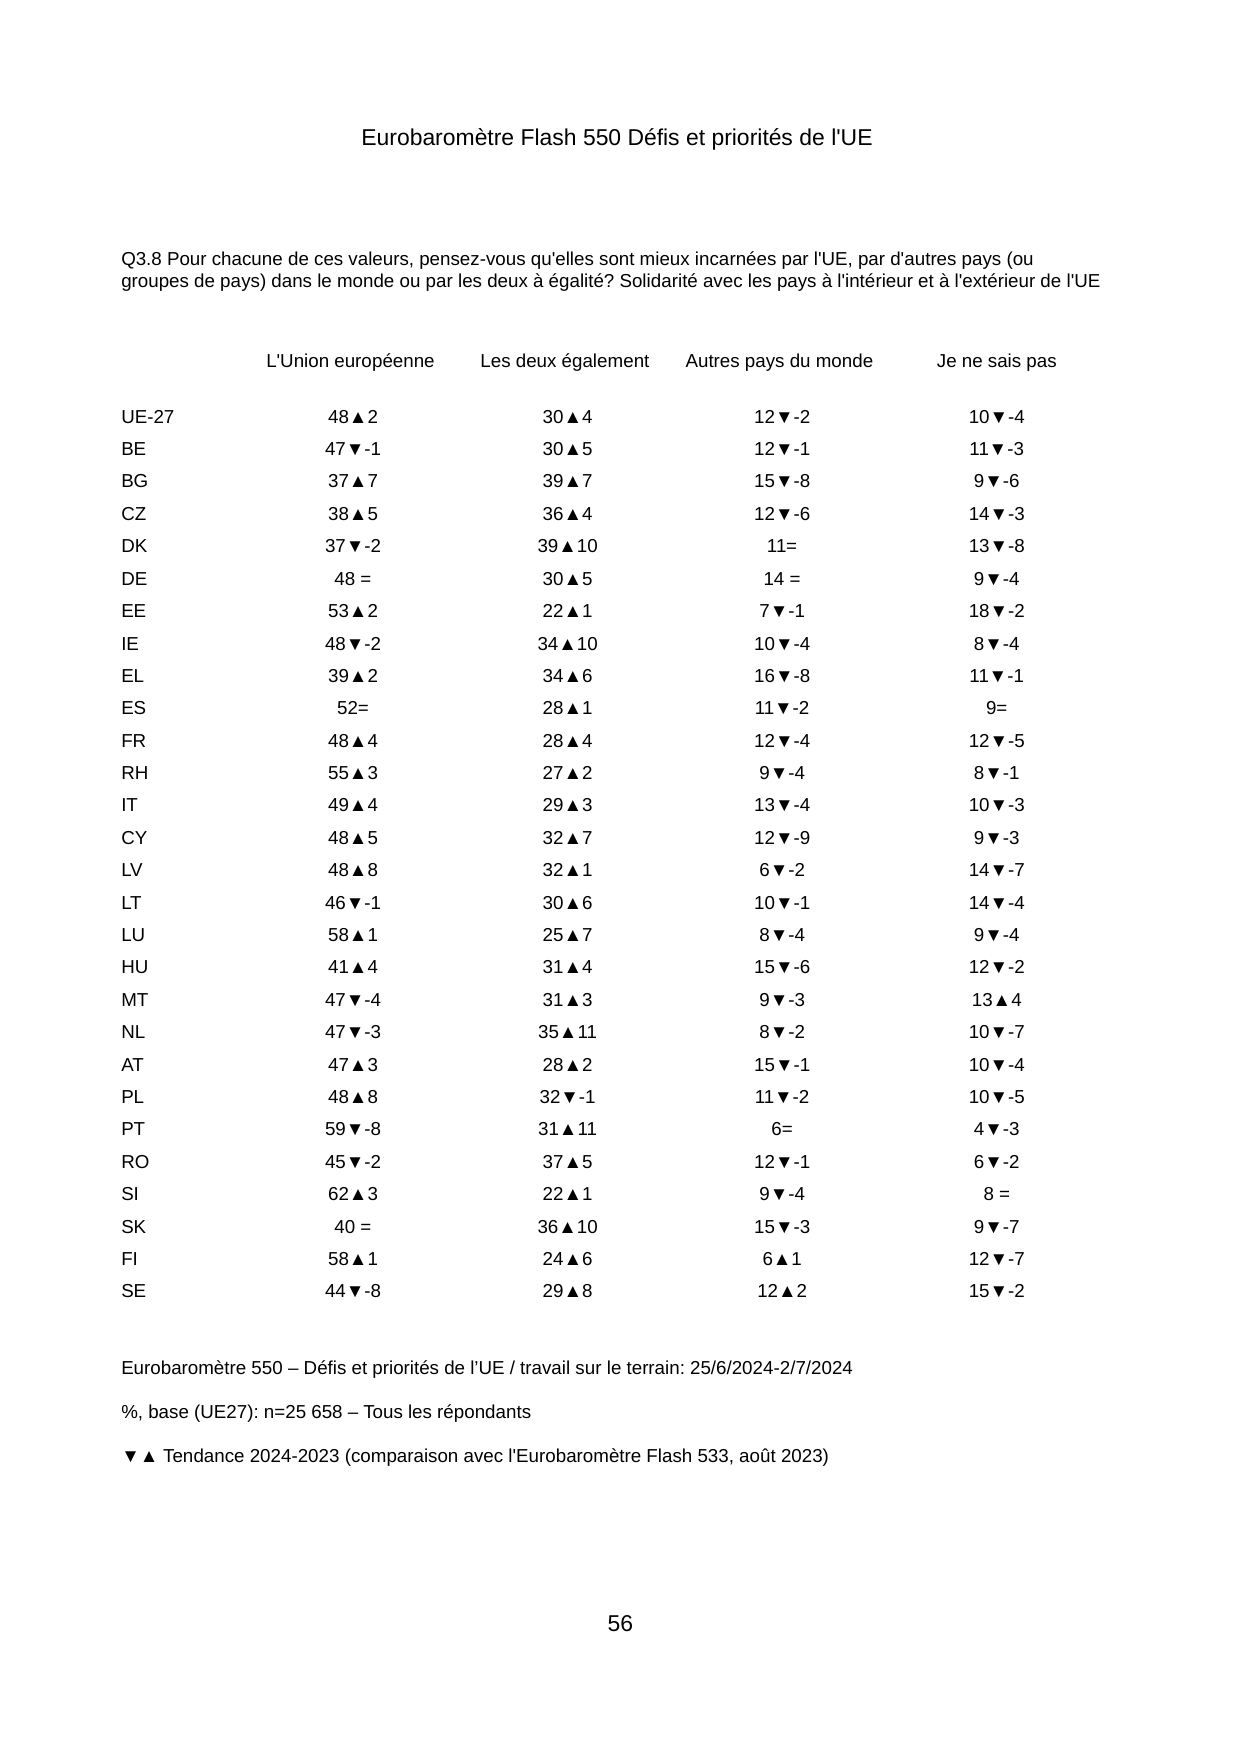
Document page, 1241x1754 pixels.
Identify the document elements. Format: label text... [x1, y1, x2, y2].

table_cell 30▲5 [460, 433, 674, 465]
table_cell 48▲8 [245, 854, 460, 886]
table_cell 12▼-6 [675, 497, 889, 530]
table_cell [182, 724, 245, 756]
table_cell [182, 821, 245, 854]
table_cell 32▼-1 [460, 1080, 674, 1113]
table_cell SE [118, 1275, 182, 1307]
table_cell NL [118, 1016, 182, 1048]
table_cell 12▼-1 [675, 1145, 889, 1178]
table_cell 40 = [245, 1210, 460, 1242]
table_cell [182, 400, 245, 432]
table_cell Je ne sais pas [889, 321, 1104, 400]
table_cell Eurobaromètre 550 – Défis et priorités de l’UE / travail sur le terrain: 25/6/2024-2/7/2024 [118, 1340, 1104, 1395]
table_cell 39▲7 [460, 465, 674, 497]
table_cell [182, 1113, 245, 1145]
table_cell PT [118, 1113, 182, 1145]
table_cell [182, 497, 245, 530]
table_cell 29▲8 [460, 1275, 674, 1307]
table_cell 29▲3 [460, 789, 674, 821]
table_cell 53▲2 [245, 595, 460, 627]
table_cell 9▼-3 [675, 983, 889, 1016]
table_cell [182, 983, 245, 1016]
table_cell 12▼-1 [675, 433, 889, 465]
table_cell 48▲5 [245, 821, 460, 854]
table_cell 4▼-3 [889, 1113, 1104, 1145]
table_cell BG [118, 465, 182, 497]
table_cell 28▲4 [460, 724, 674, 756]
table_cell 47▼-3 [245, 1016, 460, 1048]
table_cell 11▼-2 [675, 692, 889, 724]
table_cell 10▼-1 [675, 886, 889, 918]
table_cell 15▼-1 [675, 1048, 889, 1080]
table_cell 9▼-4 [675, 756, 889, 789]
table_cell 6▼-2 [889, 1145, 1104, 1178]
table_cell HU [118, 951, 182, 983]
table_cell 48▼-2 [245, 627, 460, 659]
table_cell 8▼-4 [675, 919, 889, 951]
table_cell 13▲4 [889, 983, 1104, 1016]
table_cell IE [118, 627, 182, 659]
table_cell 32▲7 [460, 821, 674, 854]
table_cell 25▲7 [460, 919, 674, 951]
table_cell [182, 692, 245, 724]
table_cell 15▼-2 [889, 1275, 1104, 1307]
table_cell 48▲8 [245, 1080, 460, 1113]
table_cell [118, 321, 182, 400]
table_cell 37▲7 [245, 465, 460, 497]
table_cell [460, 1307, 674, 1339]
table_cell 58▲1 [245, 1243, 460, 1275]
table_cell 44▼-8 [245, 1275, 460, 1307]
table_cell 6= [675, 1113, 889, 1145]
table_cell [182, 1048, 245, 1080]
table_cell [182, 756, 245, 789]
table_cell SK [118, 1210, 182, 1242]
table_cell [245, 1307, 460, 1339]
table_cell 8▼-2 [675, 1016, 889, 1048]
table_cell 31▲11 [460, 1113, 674, 1145]
table_header Q3.8 Pour chacune de ces valeurs, pensez-vous qu'elles sont mieux incarnées par l'UE, par d'autres pays (ou groupes de pays) dans le monde ou par les deux à égalité? Solidarité avec les pays à l'intérieur et à l'extérieur de l'UE [118, 218, 1104, 321]
table_cell 12▼-4 [675, 724, 889, 756]
table_cell EL [118, 659, 182, 692]
table_cell 36▲4 [460, 497, 674, 530]
table_cell [182, 1307, 245, 1339]
table_cell [182, 465, 245, 497]
table_cell BE [118, 433, 182, 465]
table_cell 24▲6 [460, 1243, 674, 1275]
table_cell 10▼-4 [889, 1048, 1104, 1080]
table_cell 10▼-7 [889, 1016, 1104, 1048]
table_cell 12▼-2 [889, 951, 1104, 983]
table_cell 58▲1 [245, 919, 460, 951]
table_cell 52= [245, 692, 460, 724]
table_cell 31▲4 [460, 951, 674, 983]
table_cell [182, 1275, 245, 1307]
table_cell DK [118, 530, 182, 562]
table_cell 10▼-4 [675, 627, 889, 659]
table_cell 15▼-8 [675, 465, 889, 497]
table_cell 14▼-4 [889, 886, 1104, 918]
table_cell 37▲5 [460, 1145, 674, 1178]
table_cell 48▲4 [245, 724, 460, 756]
table_cell 11= [675, 530, 889, 562]
table_cell [182, 1145, 245, 1178]
table_cell LV [118, 854, 182, 886]
table_cell 28▲2 [460, 1048, 674, 1080]
table_cell 15▼-6 [675, 951, 889, 983]
table_cell 9▼-4 [889, 919, 1104, 951]
table_cell 47▲3 [245, 1048, 460, 1080]
table_cell [182, 595, 245, 627]
table_cell [182, 886, 245, 918]
table_cell 39▲10 [460, 530, 674, 562]
table_cell 39▲2 [245, 659, 460, 692]
table_cell [182, 854, 245, 886]
table_cell UE-27 [118, 400, 182, 432]
table_cell 9▼-4 [889, 562, 1104, 594]
table_cell 31▲3 [460, 983, 674, 1016]
table_cell [182, 1080, 245, 1113]
table_cell DE [118, 562, 182, 594]
table_cell 30▲6 [460, 886, 674, 918]
table_cell FR [118, 724, 182, 756]
table_cell 45▼-2 [245, 1145, 460, 1178]
table_cell [889, 1307, 1104, 1339]
table_cell 55▲3 [245, 756, 460, 789]
table_cell 9= [889, 692, 1104, 724]
table_cell 62▲3 [245, 1178, 460, 1210]
table_cell 8 = [889, 1178, 1104, 1210]
table_cell LU [118, 919, 182, 951]
table_cell [182, 1178, 245, 1210]
table_cell 49▲4 [245, 789, 460, 821]
table_cell FI [118, 1243, 182, 1275]
table_cell 9▼-4 [675, 1178, 889, 1210]
table_cell ES [118, 692, 182, 724]
table_cell 16▼-8 [675, 659, 889, 692]
table_cell 11▼-3 [889, 433, 1104, 465]
table_cell [182, 562, 245, 594]
table_cell 34▲10 [460, 627, 674, 659]
table_cell RO [118, 1145, 182, 1178]
table_cell MT [118, 983, 182, 1016]
table_cell 46▼-1 [245, 886, 460, 918]
table_cell 13▼-4 [675, 789, 889, 821]
table_cell Les deux également [460, 321, 674, 400]
table_cell 48 = [245, 562, 460, 594]
table_cell 9▼-7 [889, 1210, 1104, 1242]
table_cell 32▲1 [460, 854, 674, 886]
table_cell 9▼-3 [889, 821, 1104, 854]
table_cell 8▼-4 [889, 627, 1104, 659]
table_cell 35▲11 [460, 1016, 674, 1048]
table_cell [182, 919, 245, 951]
table_cell 27▲2 [460, 756, 674, 789]
table_cell AT [118, 1048, 182, 1080]
table_cell [182, 1210, 245, 1242]
table_cell 41▲4 [245, 951, 460, 983]
table_cell 11▼-1 [889, 659, 1104, 692]
table_cell [182, 321, 245, 400]
table_cell [182, 1243, 245, 1275]
table_cell 8▼-1 [889, 756, 1104, 789]
table_cell IT [118, 789, 182, 821]
table_cell 10▼-3 [889, 789, 1104, 821]
table_cell LT [118, 886, 182, 918]
table_cell 38▲5 [245, 497, 460, 530]
table_cell 14 = [675, 562, 889, 594]
table_cell 22▲1 [460, 595, 674, 627]
table_cell CZ [118, 497, 182, 530]
table_cell SI [118, 1178, 182, 1210]
table_cell ▼▲ Tendance 2024-2023 (comparaison avec l'Eurobaromètre Flash 533, août 2023) [118, 1428, 1104, 1484]
table_cell 6▼-2 [675, 854, 889, 886]
table_cell 13▼-8 [889, 530, 1104, 562]
table_cell 15▼-3 [675, 1210, 889, 1242]
table_cell CY [118, 821, 182, 854]
table_cell 14▼-7 [889, 854, 1104, 886]
table_cell [118, 1307, 182, 1339]
table_cell 30▲4 [460, 400, 674, 432]
table_cell 30▲5 [460, 562, 674, 594]
table_cell 10▼-5 [889, 1080, 1104, 1113]
table_cell 12▼-5 [889, 724, 1104, 756]
table_cell 28▲1 [460, 692, 674, 724]
table_cell 12▼-9 [675, 821, 889, 854]
table_cell 11▼-2 [675, 1080, 889, 1113]
table_cell 6▲1 [675, 1243, 889, 1275]
table_cell 34▲6 [460, 659, 674, 692]
table_cell [182, 433, 245, 465]
table_cell 12▼-7 [889, 1243, 1104, 1275]
table_cell [182, 627, 245, 659]
table_cell 37▼-2 [245, 530, 460, 562]
table_cell 9▼-6 [889, 465, 1104, 497]
table_cell [182, 659, 245, 692]
table_cell [675, 1307, 889, 1339]
table_cell Autres pays du monde [675, 321, 889, 400]
table_cell 48▲2 [245, 400, 460, 432]
table_cell 47▼-4 [245, 983, 460, 1016]
table_cell 22▲1 [460, 1178, 674, 1210]
table_cell 47▼-1 [245, 433, 460, 465]
table_cell RH [118, 756, 182, 789]
table_cell 14▼-3 [889, 497, 1104, 530]
table_cell L'Union européenne [245, 321, 460, 400]
table_cell [182, 1016, 245, 1048]
table_cell 18▼-2 [889, 595, 1104, 627]
table_cell [182, 951, 245, 983]
table_cell %, base (UE27): n=25 658 – Tous les répondants [118, 1395, 1104, 1428]
table_cell 10▼-4 [889, 400, 1104, 432]
table_cell 12▼-2 [675, 400, 889, 432]
table_cell 7▼-1 [675, 595, 889, 627]
table_cell 59▼-8 [245, 1113, 460, 1145]
table_cell EE [118, 595, 182, 627]
table_cell 12▲2 [675, 1275, 889, 1307]
table_cell [182, 789, 245, 821]
table_cell [182, 530, 245, 562]
table_cell 36▲10 [460, 1210, 674, 1242]
table_cell PL [118, 1080, 182, 1113]
